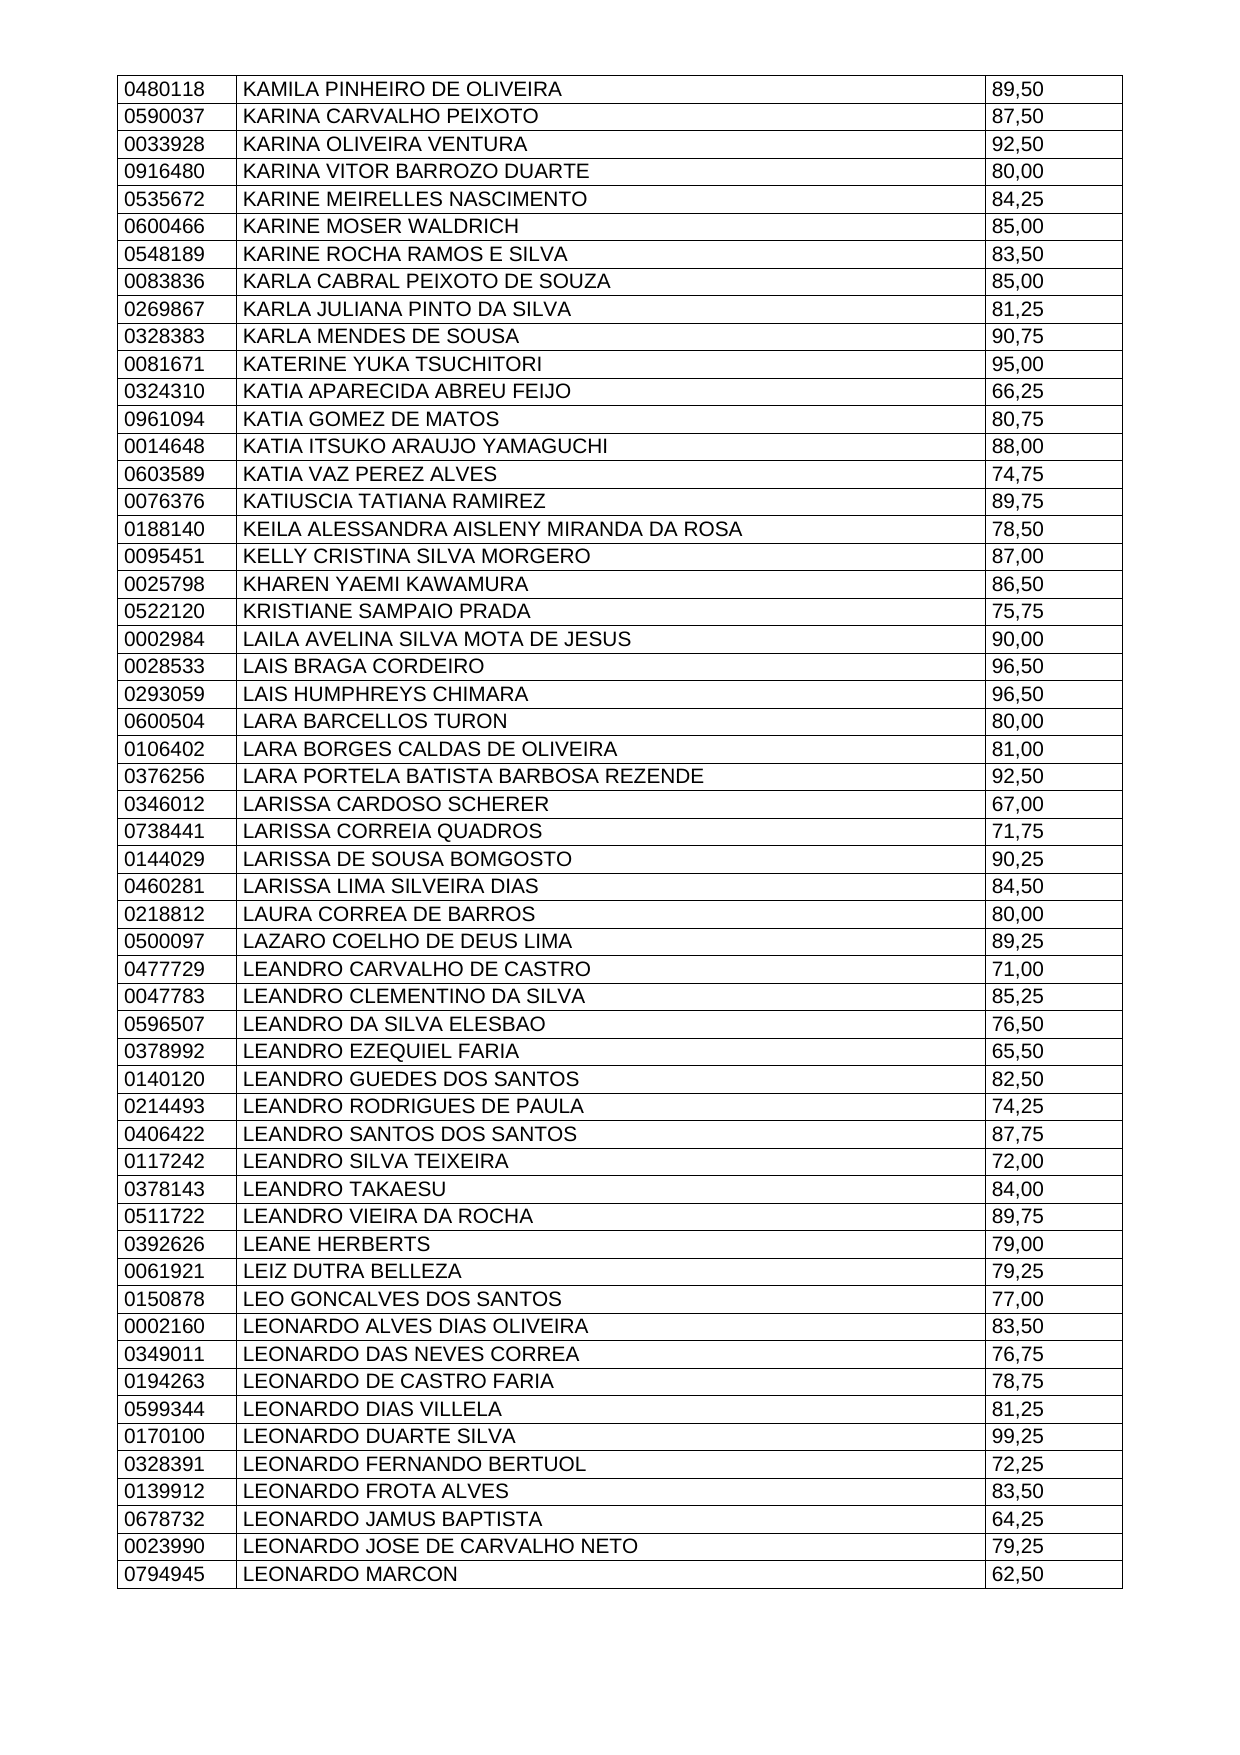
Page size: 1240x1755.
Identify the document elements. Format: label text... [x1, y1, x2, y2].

table_cell KRISTIANE SAMPAIO PRADA [237, 599, 985, 625]
table_cell 76,50 [986, 1011, 1122, 1037]
table_cell 75,75 [986, 599, 1122, 625]
table_cell KARLA CABRAL PEIXOTO DE SOUZA [237, 269, 985, 295]
table_cell 89,75 [986, 1204, 1122, 1230]
table_cell 0083836 [118, 269, 236, 295]
table_cell LEANDRO SILVA TEIXEIRA [237, 1149, 985, 1175]
table_cell KATIA GOMEZ DE MATOS [237, 406, 985, 432]
table_cell 74,75 [986, 461, 1122, 487]
table_cell 79,25 [986, 1534, 1122, 1560]
table_cell 0596507 [118, 1011, 236, 1037]
table_cell LEONARDO JAMUS BAPTISTA [237, 1506, 985, 1532]
table_cell 0349011 [118, 1341, 236, 1367]
table_cell 85,00 [986, 269, 1122, 295]
table_cell LEANDRO RODRIGUES DE PAULA [237, 1094, 985, 1120]
table_cell 0346012 [118, 791, 236, 817]
table_cell LEANDRO SANTOS DOS SANTOS [237, 1121, 985, 1147]
table_cell 80,75 [986, 406, 1122, 432]
table_cell 72,25 [986, 1451, 1122, 1477]
table_cell 0678732 [118, 1506, 236, 1532]
table_cell 0535672 [118, 186, 236, 212]
table_cell 74,25 [986, 1094, 1122, 1120]
table_cell 0378992 [118, 1039, 236, 1065]
table_cell 0140120 [118, 1066, 236, 1092]
table_cell LEONARDO JOSE DE CARVALHO NETO [237, 1534, 985, 1560]
table_cell 89,25 [986, 929, 1122, 955]
table_cell LEONARDO ALVES DIAS OLIVEIRA [237, 1314, 985, 1340]
table_cell 72,00 [986, 1149, 1122, 1175]
table_cell 67,00 [986, 791, 1122, 817]
table_cell 92,50 [986, 131, 1122, 157]
table_cell LARA BARCELLOS TURON [237, 709, 985, 735]
table_cell 80,00 [986, 901, 1122, 927]
table_cell LEANE HERBERTS [237, 1231, 985, 1257]
table_cell 0324310 [118, 379, 236, 405]
table_cell LEANDRO CARVALHO DE CASTRO [237, 956, 985, 982]
table_cell KARINA CARVALHO PEIXOTO [237, 104, 985, 130]
table_cell 0047783 [118, 984, 236, 1010]
table_cell LARA PORTELA BATISTA BARBOSA REZENDE [237, 764, 985, 790]
table_cell KARINE MOSER WALDRICH [237, 214, 985, 240]
table_cell 87,00 [986, 544, 1122, 570]
table_cell 0076376 [118, 489, 236, 515]
table_cell 0548189 [118, 241, 236, 267]
table_cell 77,00 [986, 1286, 1122, 1312]
table_cell 0600466 [118, 214, 236, 240]
table_cell 71,75 [986, 819, 1122, 845]
table_cell 0170100 [118, 1424, 236, 1450]
table_cell LEANDRO CLEMENTINO DA SILVA [237, 984, 985, 1010]
table_cell 0590037 [118, 104, 236, 130]
table_cell 92,50 [986, 764, 1122, 790]
table_cell 87,75 [986, 1121, 1122, 1147]
table_cell LEIZ DUTRA BELLEZA [237, 1259, 985, 1285]
table_cell 0025798 [118, 571, 236, 597]
table_cell LARISSA DE SOUSA BOMGOSTO [237, 846, 985, 872]
table_cell 81,25 [986, 296, 1122, 322]
table_cell 0916480 [118, 159, 236, 185]
table_cell 0095451 [118, 544, 236, 570]
table_cell 64,25 [986, 1506, 1122, 1532]
table_cell LARISSA CARDOSO SCHERER [237, 791, 985, 817]
table_cell 89,50 [986, 76, 1122, 102]
table_cell 0144029 [118, 846, 236, 872]
table_cell 0599344 [118, 1396, 236, 1422]
table_cell 0293059 [118, 681, 236, 707]
table_cell LEANDRO VIEIRA DA ROCHA [237, 1204, 985, 1230]
table_cell 62,50 [986, 1561, 1122, 1587]
table_cell KARLA JULIANA PINTO DA SILVA [237, 296, 985, 322]
table_cell 0023990 [118, 1534, 236, 1560]
table_cell 0522120 [118, 599, 236, 625]
table_cell 0106402 [118, 736, 236, 762]
table_cell 80,00 [986, 709, 1122, 735]
table_cell LAIS BRAGA CORDEIRO [237, 654, 985, 680]
table_cell 0376256 [118, 764, 236, 790]
table_cell 0188140 [118, 516, 236, 542]
table_cell LEONARDO DAS NEVES CORREA [237, 1341, 985, 1367]
table_cell KARINE MEIRELLES NASCIMENTO [237, 186, 985, 212]
table_cell 84,25 [986, 186, 1122, 212]
table_cell LARISSA LIMA SILVEIRA DIAS [237, 874, 985, 900]
table_cell KELLY CRISTINA SILVA MORGERO [237, 544, 985, 570]
table_cell 0961094 [118, 406, 236, 432]
table_cell KARLA MENDES DE SOUSA [237, 324, 985, 350]
table_cell LEONARDO DIAS VILLELA [237, 1396, 985, 1422]
table_cell 0392626 [118, 1231, 236, 1257]
table_cell 71,00 [986, 956, 1122, 982]
table_cell 0794945 [118, 1561, 236, 1587]
table_cell LEO GONCALVES DOS SANTOS [237, 1286, 985, 1312]
table_cell 83,50 [986, 1479, 1122, 1505]
table_cell LAILA AVELINA SILVA MOTA DE JESUS [237, 626, 985, 652]
table_cell 0328383 [118, 324, 236, 350]
table_cell KATIA ITSUKO ARAUJO YAMAGUCHI [237, 434, 985, 460]
table_cell 0028533 [118, 654, 236, 680]
table_cell KEILA ALESSANDRA AISLENY MIRANDA DA ROSA [237, 516, 985, 542]
table_cell 0406422 [118, 1121, 236, 1147]
table_cell KATIUSCIA TATIANA RAMIREZ [237, 489, 985, 515]
table_cell 84,50 [986, 874, 1122, 900]
table_cell 81,00 [986, 736, 1122, 762]
table_cell KARINE ROCHA RAMOS E SILVA [237, 241, 985, 267]
table_cell 0150878 [118, 1286, 236, 1312]
table_cell 78,75 [986, 1369, 1122, 1395]
table_cell LEONARDO MARCON [237, 1561, 985, 1587]
table_cell LAURA CORREA DE BARROS [237, 901, 985, 927]
table_cell 90,00 [986, 626, 1122, 652]
table_cell 76,75 [986, 1341, 1122, 1367]
table_cell LARA BORGES CALDAS DE OLIVEIRA [237, 736, 985, 762]
table_cell 0002984 [118, 626, 236, 652]
table_cell LEONARDO FROTA ALVES [237, 1479, 985, 1505]
table_cell 0214493 [118, 1094, 236, 1120]
table_cell KARINA VITOR BARROZO DUARTE [237, 159, 985, 185]
table_cell 83,50 [986, 241, 1122, 267]
table_cell 0218812 [118, 901, 236, 927]
table_cell 86,50 [986, 571, 1122, 597]
table_cell 95,00 [986, 351, 1122, 377]
table_cell 0061921 [118, 1259, 236, 1285]
table_cell 96,50 [986, 654, 1122, 680]
table_cell 0081671 [118, 351, 236, 377]
table_cell 0480118 [118, 76, 236, 102]
table_cell 96,50 [986, 681, 1122, 707]
table_cell 0194263 [118, 1369, 236, 1395]
table_cell LEANDRO GUEDES DOS SANTOS [237, 1066, 985, 1092]
table_cell 85,00 [986, 214, 1122, 240]
table_cell 0002160 [118, 1314, 236, 1340]
table_cell KATIA APARECIDA ABREU FEIJO [237, 379, 985, 405]
table_cell 65,50 [986, 1039, 1122, 1065]
table_cell LEONARDO DE CASTRO FARIA [237, 1369, 985, 1395]
table_cell 83,50 [986, 1314, 1122, 1340]
table_cell LEANDRO TAKAESU [237, 1176, 985, 1202]
table_cell 84,00 [986, 1176, 1122, 1202]
table_cell KAMILA PINHEIRO DE OLIVEIRA [237, 76, 985, 102]
table_cell 0460281 [118, 874, 236, 900]
table_cell KATERINE YUKA TSUCHITORI [237, 351, 985, 377]
table_cell 99,25 [986, 1424, 1122, 1450]
table_cell 81,25 [986, 1396, 1122, 1422]
table_cell 0738441 [118, 819, 236, 845]
table_cell 0603589 [118, 461, 236, 487]
table_cell 0269867 [118, 296, 236, 322]
table_cell 90,25 [986, 846, 1122, 872]
table_cell LEONARDO FERNANDO BERTUOL [237, 1451, 985, 1477]
table_cell LEANDRO EZEQUIEL FARIA [237, 1039, 985, 1065]
table_cell 66,25 [986, 379, 1122, 405]
table_cell 0117242 [118, 1149, 236, 1175]
table_cell 90,75 [986, 324, 1122, 350]
table_cell KATIA VAZ PEREZ ALVES [237, 461, 985, 487]
table_cell LEONARDO DUARTE SILVA [237, 1424, 985, 1450]
table_cell LARISSA CORREIA QUADROS [237, 819, 985, 845]
table_cell 0600504 [118, 709, 236, 735]
table_cell 79,00 [986, 1231, 1122, 1257]
table_cell KHAREN YAEMI KAWAMURA [237, 571, 985, 597]
table_cell 89,75 [986, 489, 1122, 515]
table_cell 0477729 [118, 956, 236, 982]
table_cell 0378143 [118, 1176, 236, 1202]
table_cell 0500097 [118, 929, 236, 955]
table_cell 82,50 [986, 1066, 1122, 1092]
table_cell 80,00 [986, 159, 1122, 185]
table_cell LAIS HUMPHREYS CHIMARA [237, 681, 985, 707]
table_cell 85,25 [986, 984, 1122, 1010]
table_cell KARINA OLIVEIRA VENTURA [237, 131, 985, 157]
table_cell 79,25 [986, 1259, 1122, 1285]
table_cell 0511722 [118, 1204, 236, 1230]
table_cell LAZARO COELHO DE DEUS LIMA [237, 929, 985, 955]
table_cell 0328391 [118, 1451, 236, 1477]
table_cell 87,50 [986, 104, 1122, 130]
table_cell LEANDRO DA SILVA ELESBAO [237, 1011, 985, 1037]
table_cell 0033928 [118, 131, 236, 157]
table_cell 78,50 [986, 516, 1122, 542]
table_cell 0139912 [118, 1479, 236, 1505]
table_cell 88,00 [986, 434, 1122, 460]
table_cell 0014648 [118, 434, 236, 460]
